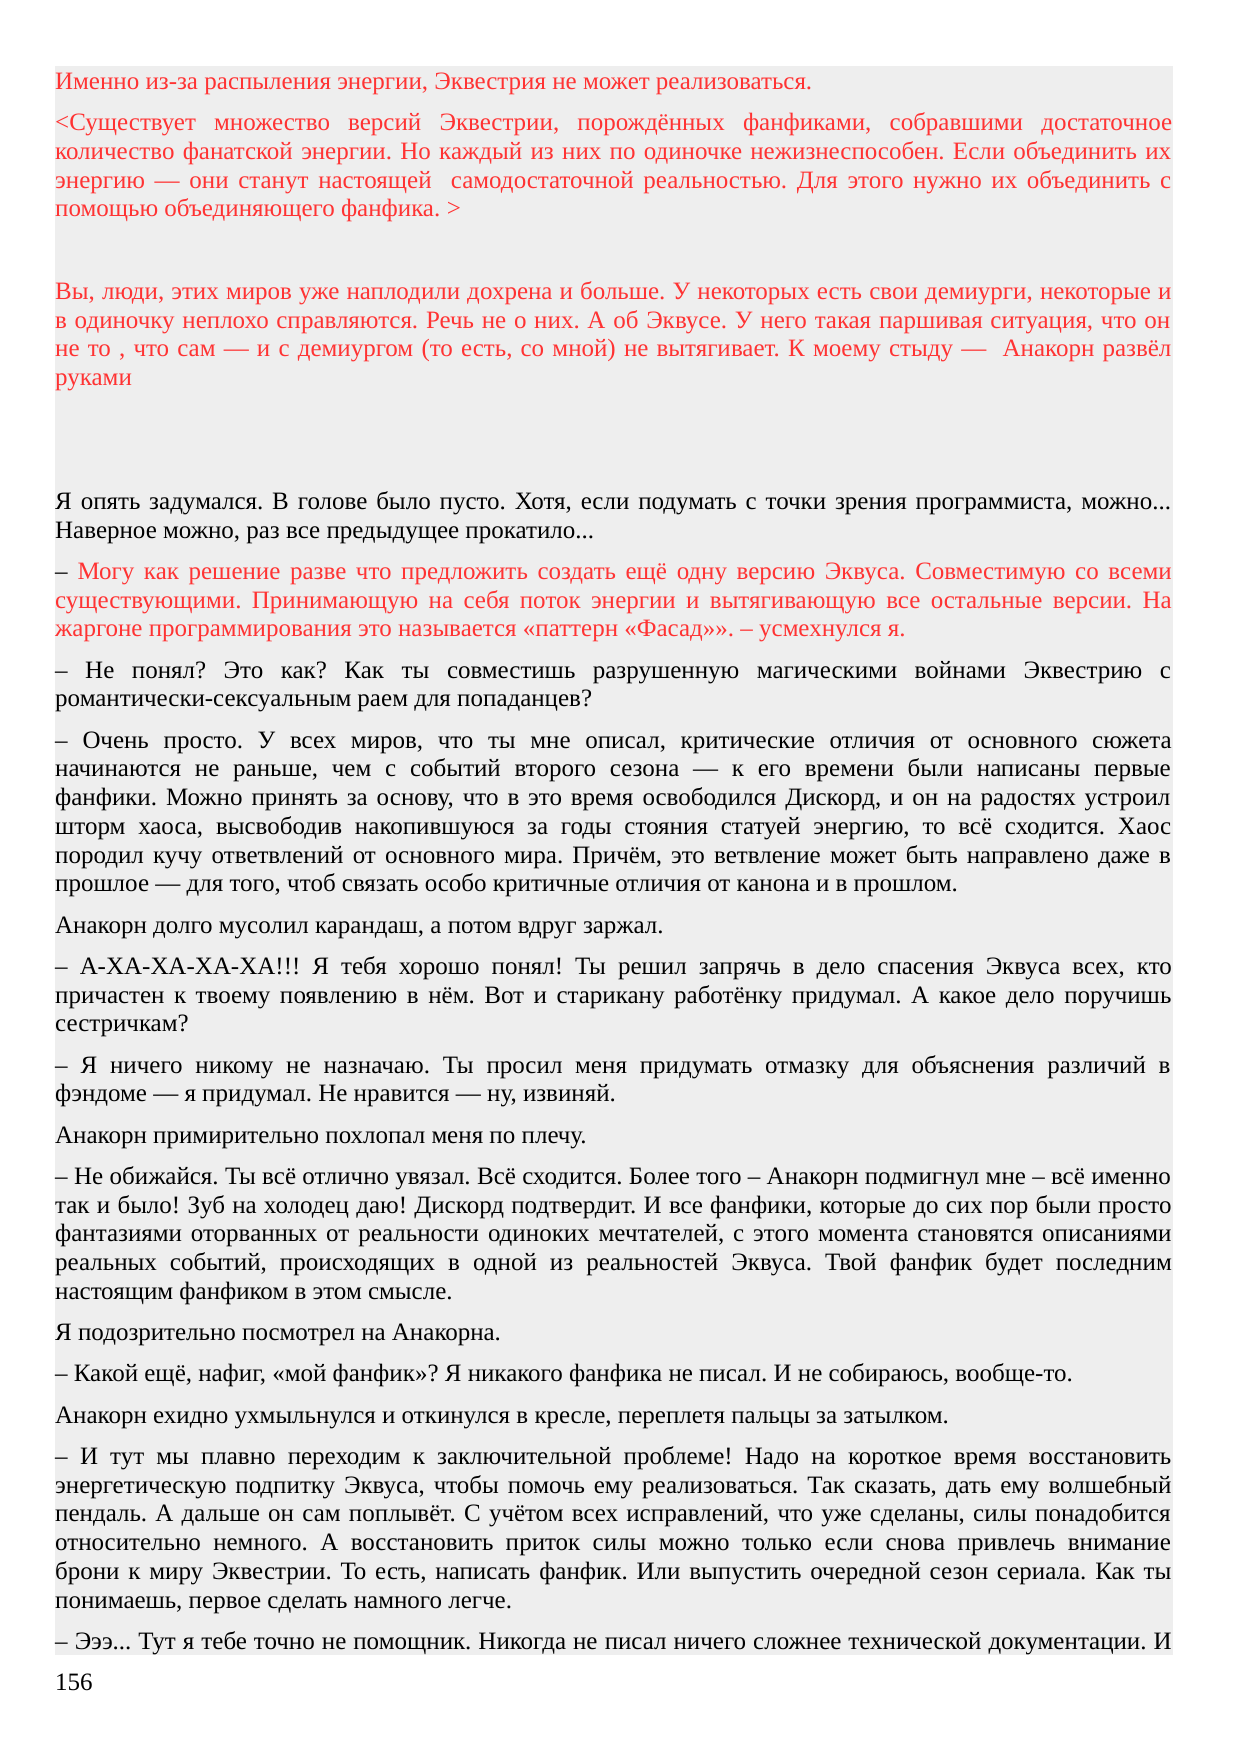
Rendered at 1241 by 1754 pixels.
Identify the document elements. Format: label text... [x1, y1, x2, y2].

text <Существует множество версий Эквестрии, порождённых фанфиками, собравшими достаточное количество фанатской энергии. Но каждый из них по одиночке нежизнеспособен. Если объединить их энергию — они станут настоящей самодостаточной реальностью. Для этого нужно их объединить с помощью объединяющего фанфика. > [55, 107, 1173, 222]
text – Не обижайся. Ты всё отлично увязал. Всё сходится. Более того – Анакорн подмигнул мне – всё именно так и было! Зуб на холодец даю! Дискорд подтвердит. И все фанфики, которые до сих пор были просто фантазиями оторванных от реальности одиноких мечтателей, с этого момента становятся описаниями реальных событий, происходящих в одной из реальностей Эквуса. Твой фанфик будет последним настоящим фанфиком в этом смысле. [55, 1161, 1173, 1305]
text – Не понял? Это как? Как ты совместишь разрушенную магическими войнами Эквестрию с романтически-сексуальным раем для попаданцев? [55, 655, 1173, 712]
text Анакорн долго мусолил карандаш, а потом вдруг заржал. [55, 910, 1173, 938]
text – Какой ещё, нафиг, «мой фанфик»? Я никакого фанфика не писал. И не собираюсь, вообще-то. [55, 1358, 1173, 1387]
text Анакорн ехидно ухмыльнулся и откинулся в кресле, переплетя пальцы за затылком. [55, 1400, 1173, 1428]
text Анакорн примирительно похлопал меня по плечу. [55, 1120, 1173, 1148]
text – Я ничего никому не назначаю. Ты просил меня придумать отмазку для объяснения различий в фэндоме — я придумал. Не нравится — ну, извиняй. [55, 1050, 1173, 1107]
text Я опять задумался. В голове было пусто. Хотя, если подумать с точки зрения программиста, можно... Наверное можно, раз все предыдущее прокатило... [55, 486, 1173, 543]
text Вы, люди, этих миров уже наплодили дохрена и больше. У некоторых есть свои демиурги, некоторые и в одиночку неплохо справляются. Речь не о них. А об Эквусе. У него такая паршивая ситуация, что он не то , что сам — и с демиургом (то есть, со мной) не вытягивает. К моему стыду — Анакорн развёл руками [55, 276, 1173, 391]
text – Могу как решение разве что предложить создать ещё одну версию Эквуса. Совместимую со всеми существующими. Принимающую на себя поток энергии и вытягивающую все остальные версии. На жаргоне программирования это называется «паттерн «Фасад»». – усмехнулся я. [55, 556, 1173, 642]
text – Очень просто. У всех миров, что ты мне описал, критические отличия от основного сюжета начинаются не раньше, чем с событий второго сезона — к его времени были написаны первые фанфики. Можно принять за основу, что в это время освободился Дискорд, и он на радостях устроил шторм хаоса, высвободив накопившуюся за годы стояния статуей энергию, то всё сходится. Хаос породил кучу ответвлений от основного мира. Причём, это ветвление может быть направлено даже в прошлое — для того, чтоб связать особо критичные отличия от канона и в прошлом. [55, 725, 1173, 897]
text – Эээ... Тут я тебе точно не помощник. Никогда не писал ничего сложнее технической документации. И [55, 1626, 1173, 1655]
text Я подозрительно посмотрел на Анакорна. [55, 1317, 1173, 1346]
text Именно из-за распыления энергии, Эквестрия не может реализоваться. [55, 66, 1173, 95]
text – И тут мы плавно переходим к заключительной проблеме! Надо на короткое время восстановить энергетическую подпитку Эквуса, чтобы помочь ему реализоваться. Так сказать, дать ему волшебный пендаль. А дальше он сам поплывёт. С учётом всех исправлений, что уже сделаны, силы понадобится относительно немного. А восстановить приток силы можно только если снова привлечь внимание брони к миру Эквестрии. То есть, написать фанфик. Или выпустить очередной сезон сериала. Как ты понимаешь, первое сделать намного легче. [55, 1441, 1173, 1613]
text – А-ХА-ХА-ХА-ХА!!! Я тебя хорошо понял! Ты решил запрячь в дело спасения Эквуса всех, кто причастен к твоему появлению в нём. Вот и старикану работёнку придумал. А какое дело поручишь сестричкам? [55, 951, 1173, 1037]
